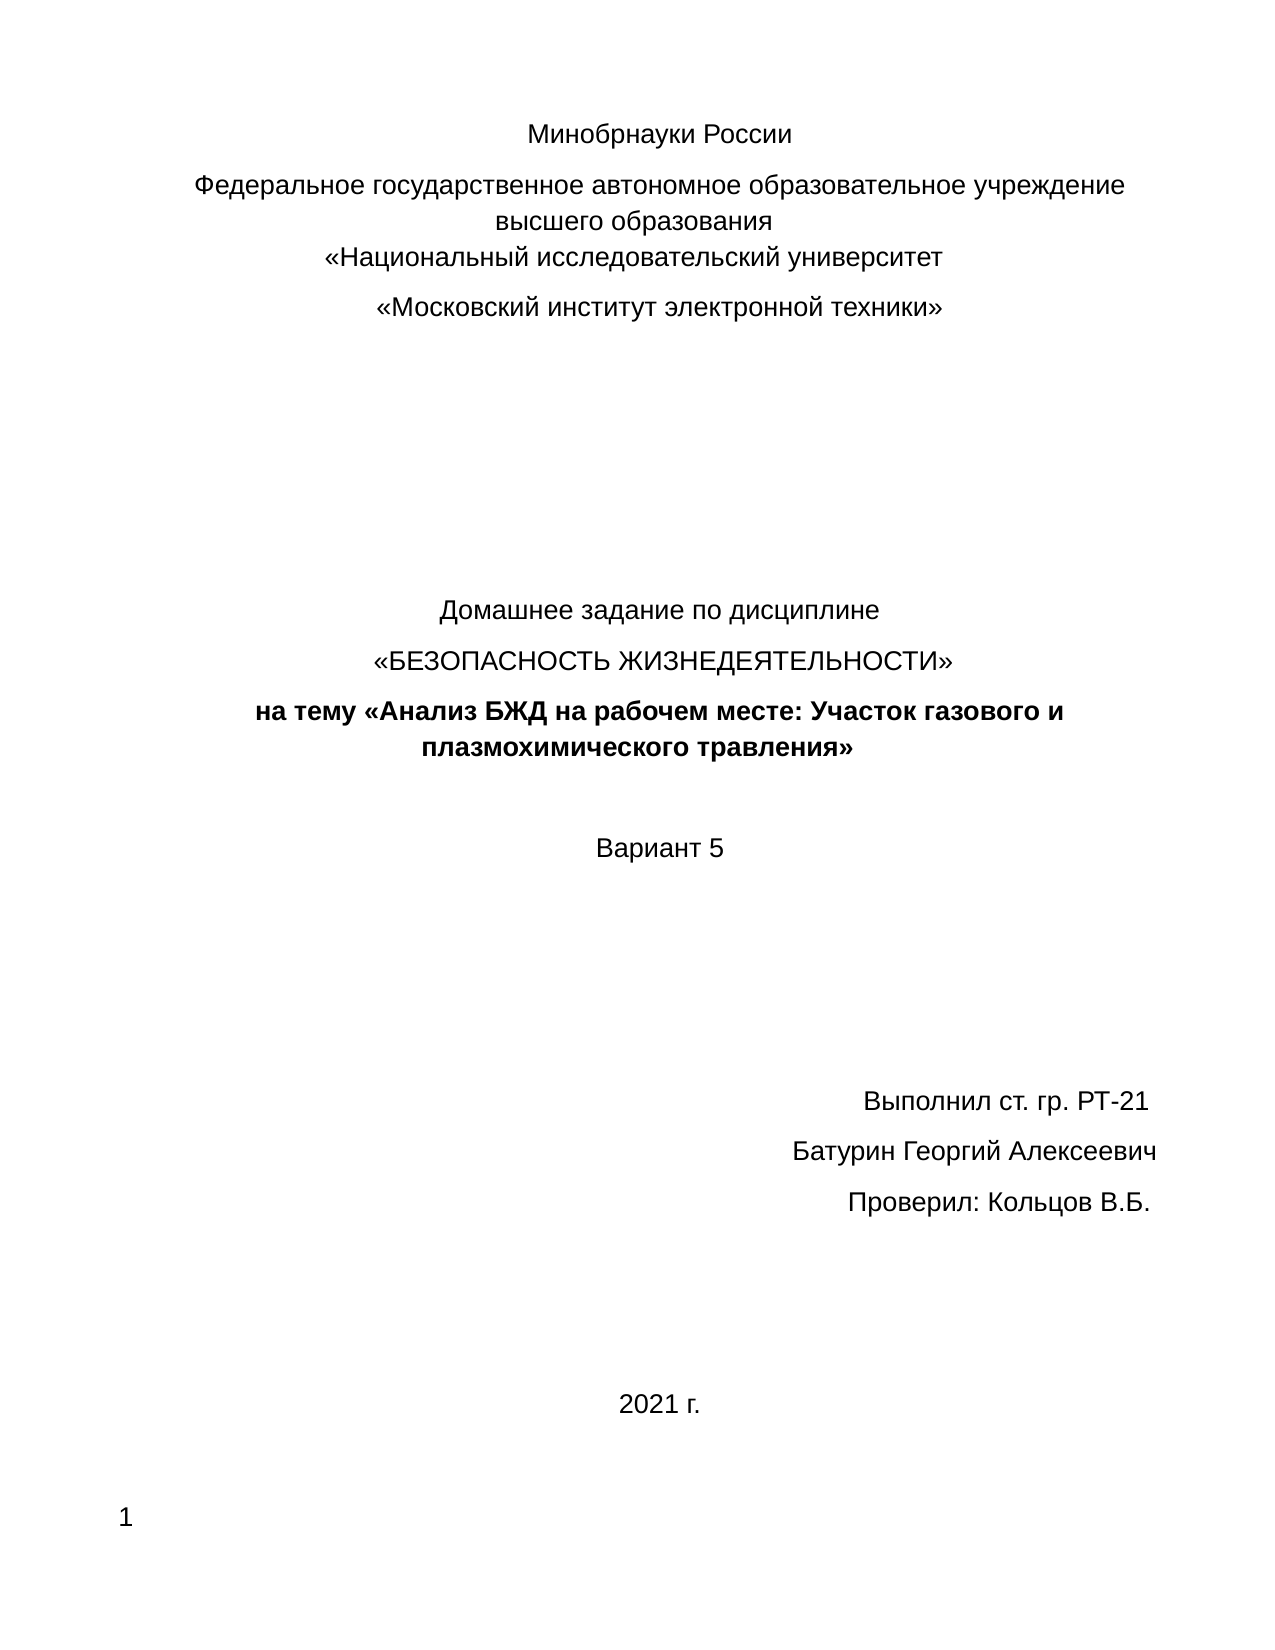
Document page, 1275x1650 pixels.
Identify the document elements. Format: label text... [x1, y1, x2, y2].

text «БЕЗОПАСНОСТЬ ЖИЗНЕДЕЯТЕЛЬНОСТИ» [118, 645, 1157, 676]
text на тему «Анализ БЖД на рабочем месте: Участок газового и плазмохимического травления» [118, 695, 1157, 762]
text Федеральное государственное автономное образовательное учреждение высшего образования «Национальный исследовательский университет [118, 169, 1157, 272]
text «Московский институт электронной техники» [118, 291, 1157, 322]
text Проверил: Кольцов В.Б. [118, 1186, 1157, 1217]
text Батурин Георгий Алексеевич [118, 1135, 1157, 1167]
text 2021 г. [118, 1388, 1157, 1419]
text Вариант 5 [118, 832, 1157, 863]
text Домашнее задание по дисциплине [118, 594, 1157, 625]
text Выполнил ст. гр. РТ-21 [118, 1085, 1157, 1116]
text Минобрнауки России [118, 118, 1157, 149]
